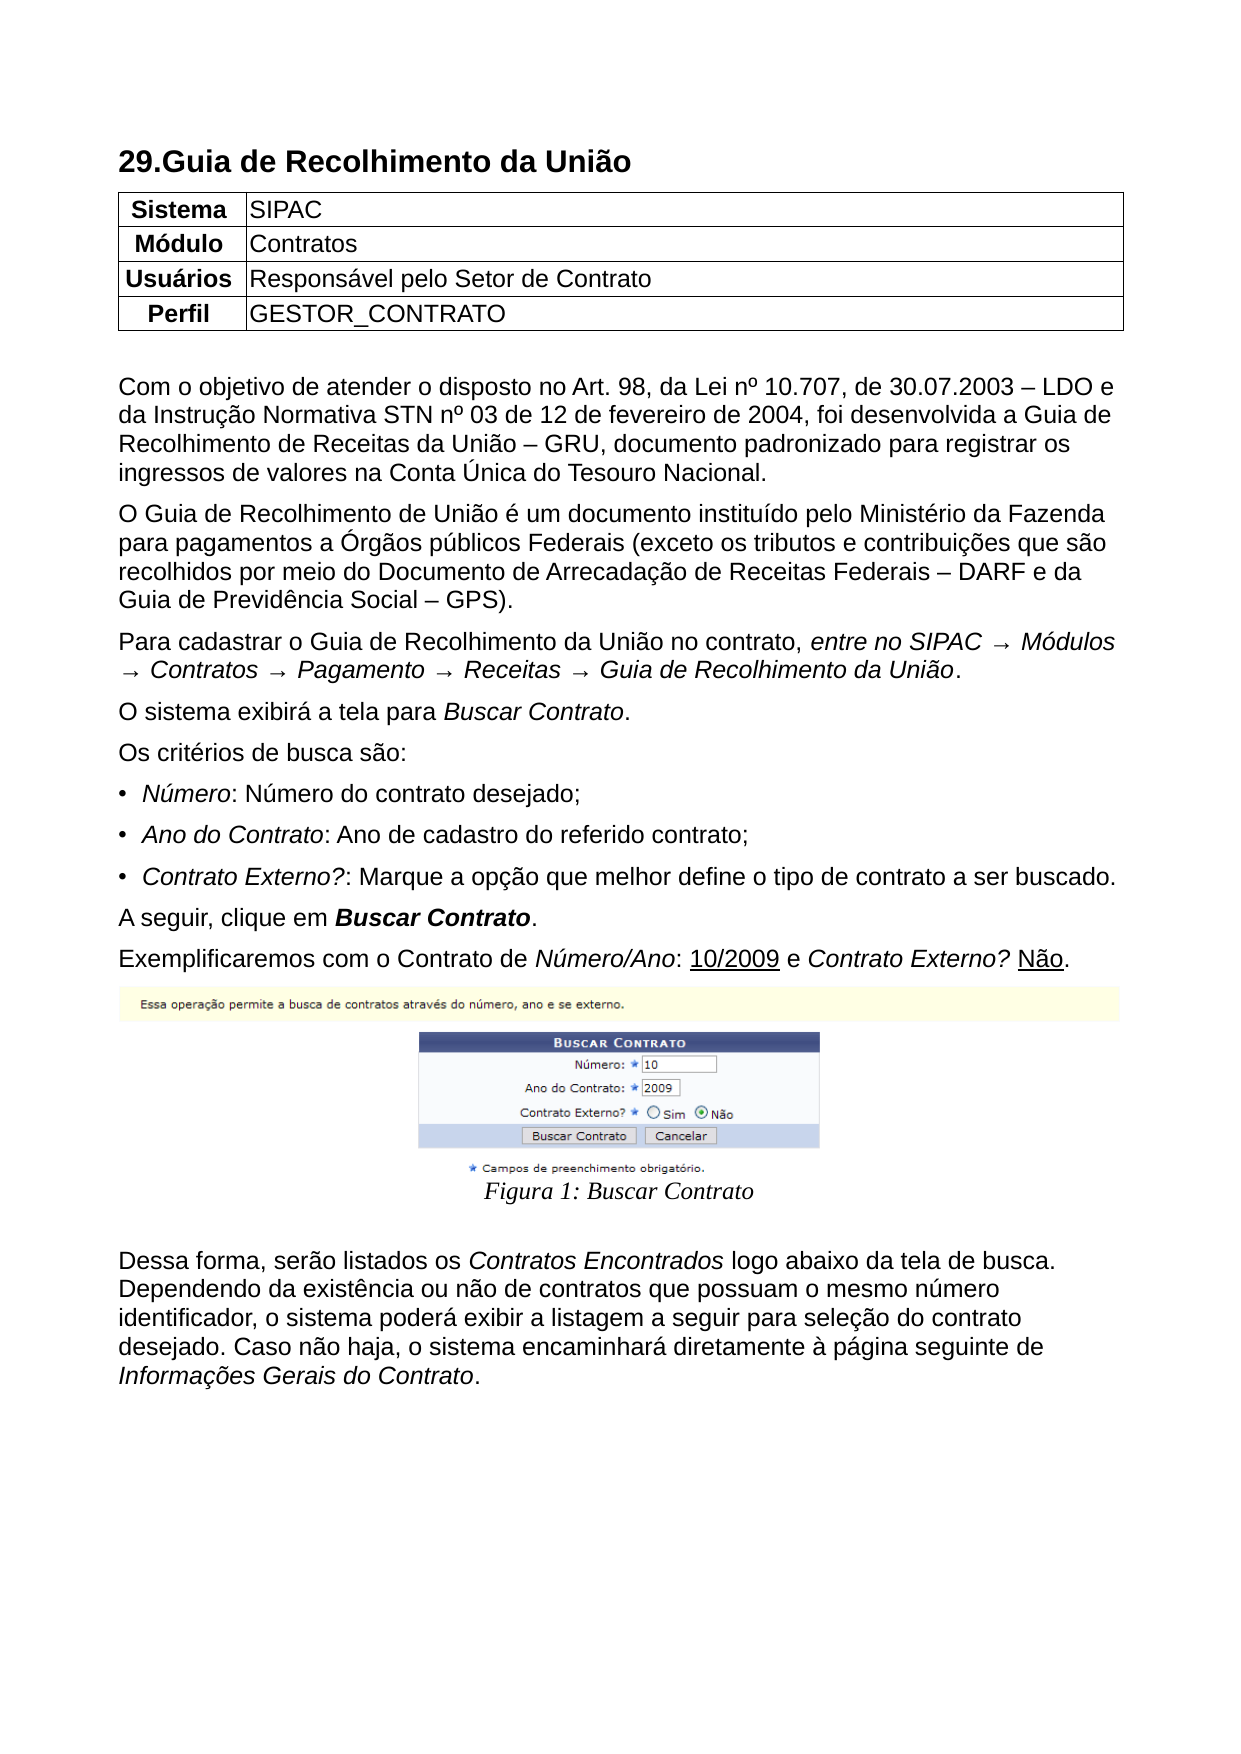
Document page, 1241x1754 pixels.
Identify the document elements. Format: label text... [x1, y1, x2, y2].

text O sistema exibirá a tela para Buscar Contrato. [118, 697, 1122, 725]
table_cell Usuários [119, 262, 246, 296]
text A seguir, clique em Buscar Contrato. [118, 903, 1122, 932]
table_cell GESTOR_CONTRATO [247, 297, 1123, 330]
table_cell Responsável pelo Setor de Contrato [247, 262, 1123, 296]
text O Guia de Recolhimento de União é um documento instituído pelo Ministério da Fazenda para pagamentos a Órgãos públicos Federais (exceto os tributos e contribuições que são recolhidos por meio do Documento de Arrecadação de Receitas Federais – DARF e da Guia de Previdência Social – GPS). [118, 499, 1122, 614]
table_header SIPAC [247, 193, 1123, 226]
text Dessa forma, serão listados os Contratos Encontrados logo abaixo da tela de busca. Dependendo da existência ou não de contratos que possuam o mesmo número identificador, o sistema poderá exibir a listagem a seguir para seleção do contrato desejado. Caso não haja, o sistema encaminhará diretamente à página seguinte de Informações Gerais do Contrato. [118, 1246, 1122, 1389]
list Ano do Contrato: Ano de cadastro do referido contrato; [118, 821, 1122, 849]
list Contrato Externo?: Marque a opção que melhor define o tipo de contrato a ser buscado. [118, 862, 1122, 891]
picture [118, 985, 1123, 1176]
text Com o objetivo de atender o disposto no Art. 98, da Lei nº 10.707, de 30.07.2003 – LDO e da Instrução Normativa STN nº 03 de 12 de fevereiro de 2004, foi desenvolvida a Guia de Recolhimento de Receitas da União – GRU, documento padronizado para registrar os ingressos de valores na Conta Única do Tesouro Nacional. [118, 372, 1122, 487]
text Os critérios de busca são: [118, 738, 1122, 767]
subtitle 29.Guia de Recolhimento da União [118, 143, 1122, 179]
table_cell Contratos [247, 227, 1123, 261]
list Número: Número do contrato desejado; [118, 779, 1122, 808]
text Figura 1: Buscar Contrato [118, 1176, 1122, 1204]
table_cell Perfil [119, 297, 246, 330]
text Exemplificaremos com o Contrato de Número/Ano: 10/2009 e Contrato Externo? Não. [118, 944, 1122, 973]
table_header Sistema [119, 193, 246, 226]
text Para cadastrar o Guia de Recolhimento da União no contrato, entre no SIPAC → Módulos → Contratos → Pagamento → Receitas → Guia de Recolhimento da União. [118, 627, 1122, 684]
table_cell Módulo [119, 227, 246, 261]
